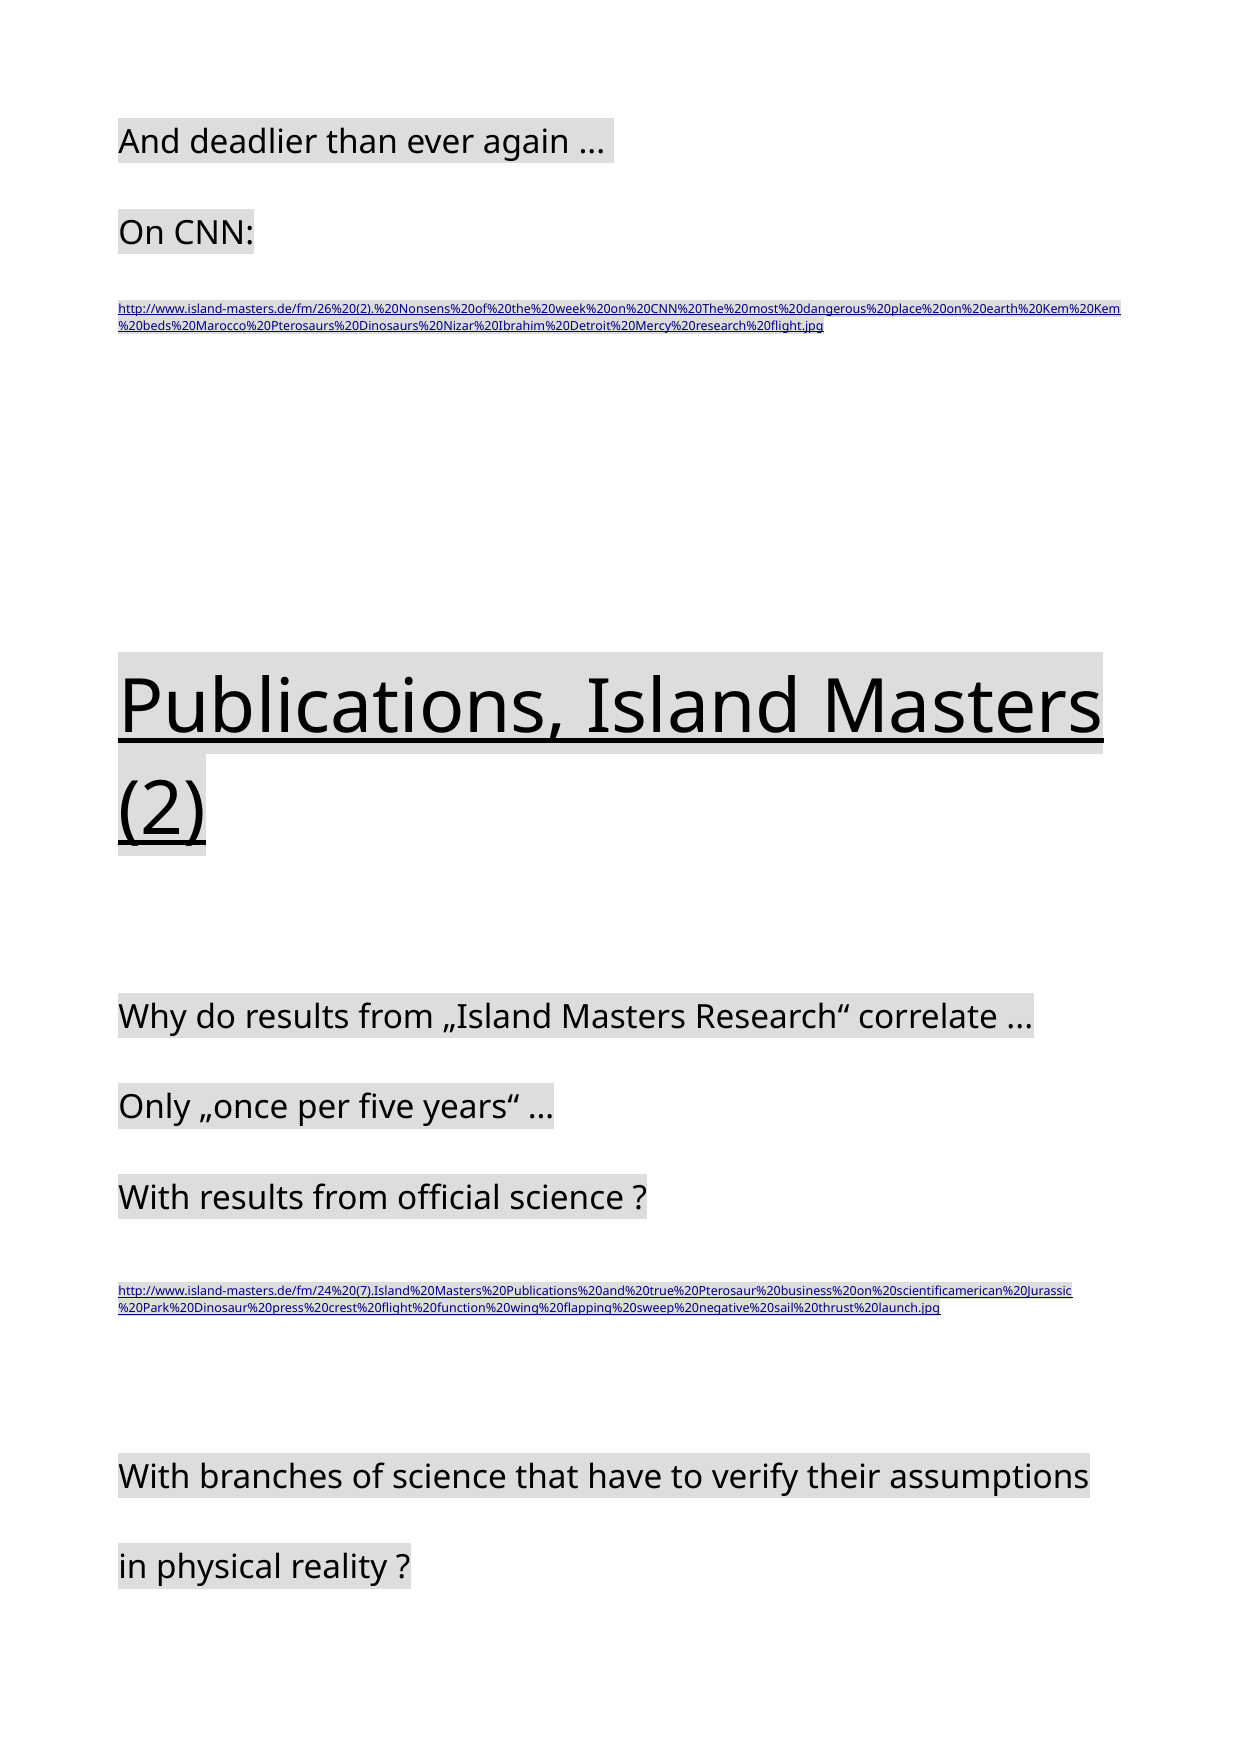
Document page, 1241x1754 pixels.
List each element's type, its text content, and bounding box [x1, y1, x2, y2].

text And deadlier than ever again ... [118, 118, 1122, 163]
text http://www.island-masters.de/fm/26%20(2).%20Nonsens%20of%20the%20week%20on%20CNN%20The%20most%20dangerous%20place%20on%20earth%20Kem%20Kem%20beds%20Marocco%20Pterosaurs%20Dinosaurs%20Nizar%20Ibrahim%20Detroit%20Mercy%20research%20flight.jpg [118, 300, 1122, 334]
text On CNN: [118, 209, 1122, 254]
text With branches of science that have to verify their assumptions [118, 1452, 1122, 1498]
text in physical reality ? [118, 1543, 1122, 1589]
text Publications, Island Masters (2) [118, 652, 1122, 856]
text http://www.island-masters.de/fm/24%20(7).Island%20Masters%20Publications%20and%20true%20Pterosaur%20business%20on%20scientificamerican%20Jurassic%20Park%20Dinosaur%20press%20crest%20flight%20function%20wing%20flapping%20sweep%20negative%20sail%20thrust%20launch.jpg [118, 1282, 1122, 1316]
text Why do results from „Island Masters Research“ correlate ... [118, 992, 1122, 1038]
text Only „once per five years“ … [118, 1083, 1122, 1129]
text With results from official science ? [118, 1174, 1122, 1219]
